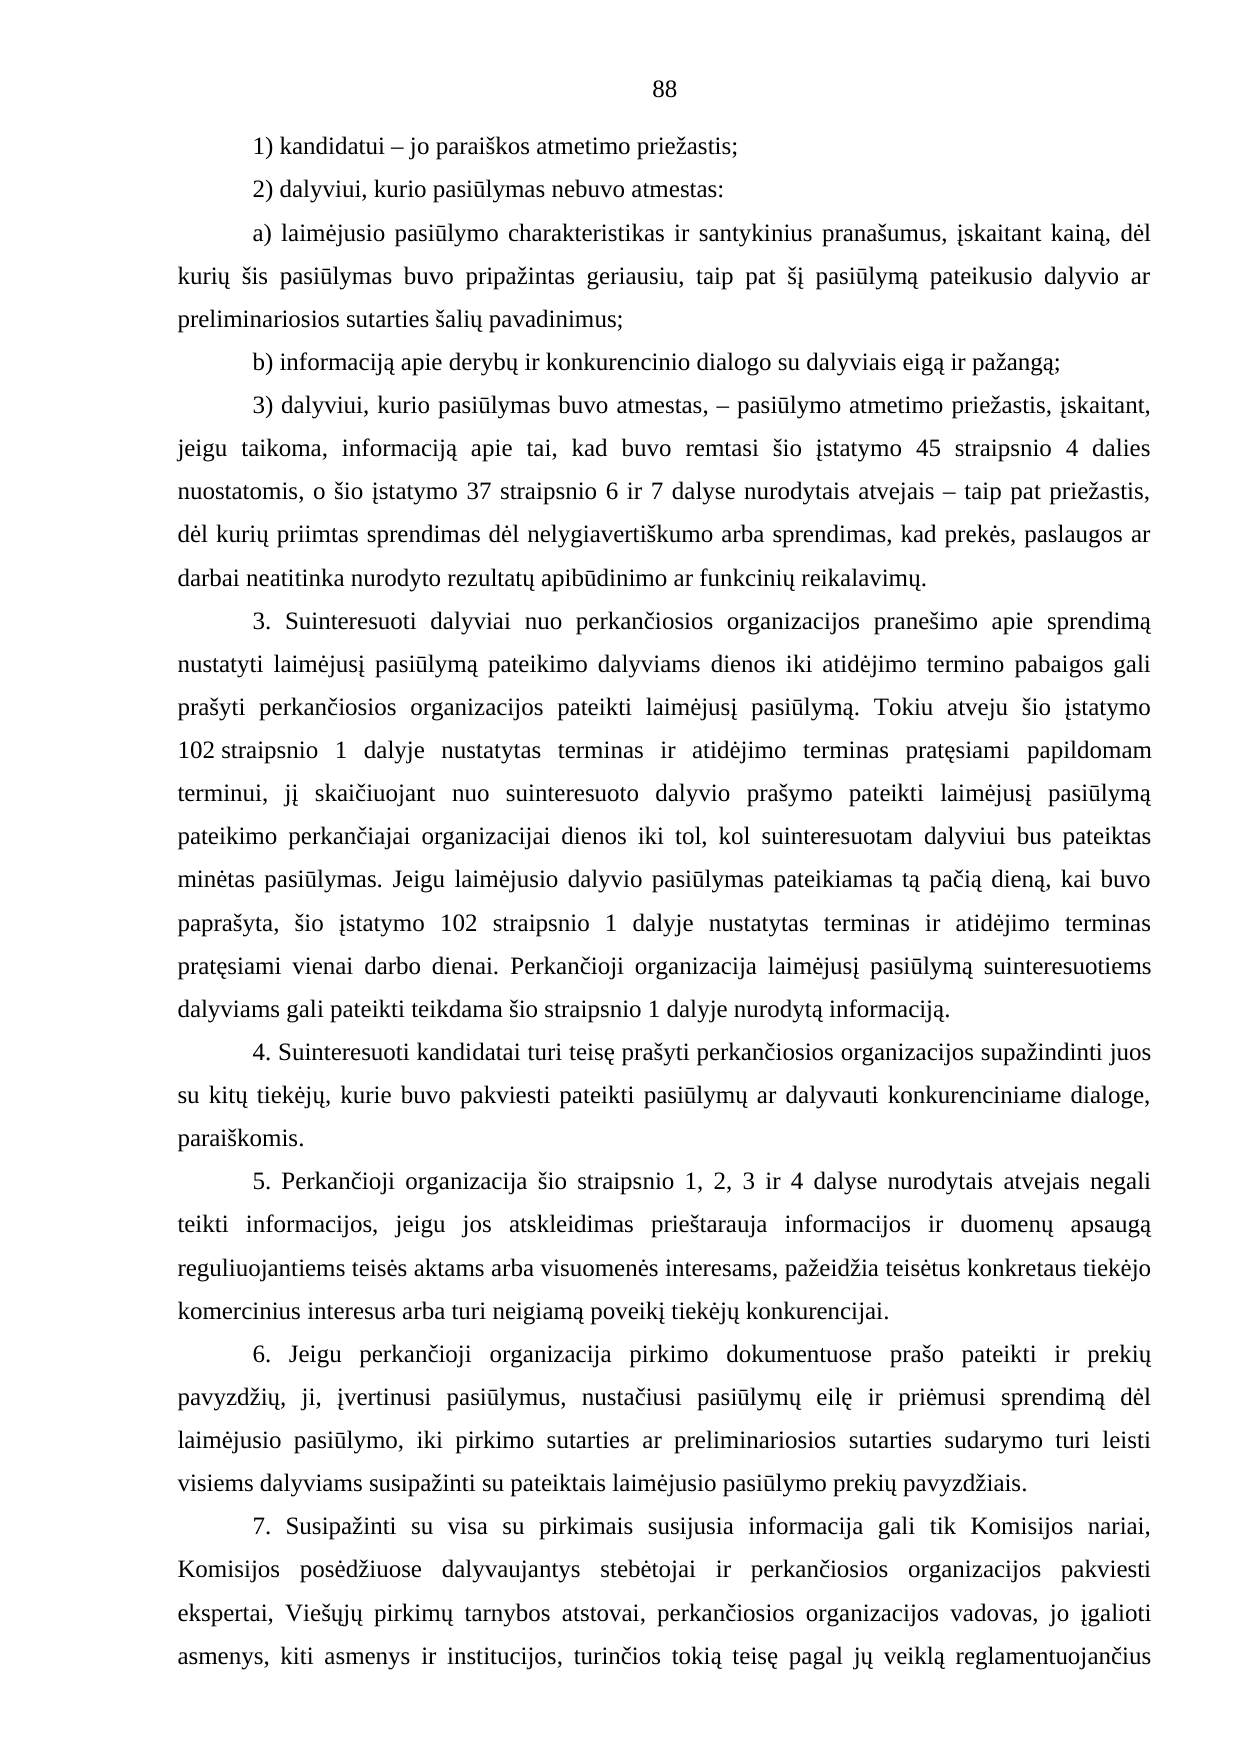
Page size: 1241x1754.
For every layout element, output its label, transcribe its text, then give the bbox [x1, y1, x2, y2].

text 2) dalyviui, kurio pasiūlymas nebuvo atmestas: [177, 174, 1152, 203]
text a) laimėjusio pasiūlymo charakteristikas ir santykinius pranašumus, įskaitant kainą, dėl kurių šis pasiūlymas buvo pripažintas geriausiu, taip pat šį pasiūlymą pateikusio dalyvio ar preliminariosios sutarties šalių pavadinimus; [177, 218, 1152, 333]
text 5. Perkančioji organizacija šio straipsnio 1, 2, 3 ir 4 dalyse nurodytais atvejais negali teikti informacijos, jeigu jos atskleidimas prieštarauja informacijos ir duomenų apsaugą reguliuojantiems teisės aktams arba visuomenės interesams, pažeidžia teisėtus konkretaus tiekėjo komercinius interesus arba turi neigiamą poveikį tiekėjų konkurencijai. [177, 1166, 1152, 1324]
text 6. Jeigu perkančioji organizacija pirkimo dokumentuose prašo pateikti ir prekių pavyzdžių, ji, įvertinusi pasiūlymus, nustačiusi pasiūlymų eilę ir priėmusi sprendimą dėl laimėjusio pasiūlymo, iki pirkimo sutarties ar preliminariosios sutarties sudarymo turi leisti visiems dalyviams susipažinti su pateiktais laimėjusio pasiūlymo prekių pavyzdžiais. [177, 1339, 1152, 1497]
text 1) kandidatui – jo paraiškos atmetimo priežastis; [177, 131, 1152, 160]
text 3. Suinteresuoti dalyviai nuo perkančiosios organizacijos pranešimo apie sprendimą nustatyti laimėjusį pasiūlymą pateikimo dalyviams dienos iki atidėjimo termino pabaigos gali prašyti perkančiosios organizacijos pateikti laimėjusį pasiūlymą. Tokiu atveju šio įstatymo 102 straipsnio 1 dalyje nustatytas terminas ir atidėjimo terminas pratęsiami papildomam terminui, jį skaičiuojant nuo suinteresuoto dalyvio prašymo pateikti laimėjusį pasiūlymą pateikimo perkančiajai organizacijai dienos iki tol, kol suinteresuotam dalyviui bus pateiktas minėtas pasiūlymas. Jeigu laimėjusio dalyvio pasiūlymas pateikiamas tą pačią dieną, kai buvo paprašyta, šio įstatymo 102 straipsnio 1 dalyje nustatytas terminas ir atidėjimo terminas pratęsiami vienai darbo dienai. Perkančioji organizacija laimėjusį pasiūlymą suinteresuotiems dalyviams gali pateikti teikdama šio straipsnio 1 dalyje nurodytą informaciją. [177, 606, 1152, 1023]
text b) informaciją apie derybų ir konkurencinio dialogo su dalyviais eigą ir pažangą; [177, 347, 1152, 376]
text 7. Susipažinti su visa su pirkimais susijusia informacija gali tik Komisijos nariai, Komisijos posėdžiuose dalyvaujantys stebėtojai ir perkančiosios organizacijos pakviesti ekspertai, Viešųjų pirkimų tarnybos atstovai, perkančiosios organizacijos vadovas, jo įgalioti asmenys, kiti asmenys ir institucijos, turinčios tokią teisę pagal jų veiklą reglamentuojančius [177, 1511, 1152, 1669]
text 4. Suinteresuoti kandidatai turi teisę prašyti perkančiosios organizacijos supažindinti juos su kitų tiekėjų, kurie buvo pakviesti pateikti pasiūlymų ar dalyvauti konkurenciniame dialoge, paraiškomis. [177, 1037, 1152, 1152]
text 3) dalyviui, kurio pasiūlymas buvo atmestas, – pasiūlymo atmetimo priežastis, įskaitant, jeigu taikoma, informaciją apie tai, kad buvo remtasi šio įstatymo 45 straipsnio 4 dalies nuostatomis, o šio įstatymo 37 straipsnio 6 ir 7 dalyse nurodytais atvejais – taip pat priežastis, dėl kurių priimtas sprendimas dėl nelygiavertiškumo arba sprendimas, kad prekės, paslaugos ar darbai neatitinka nurodyto rezultatų apibūdinimo ar funkcinių reikalavimų. [177, 390, 1152, 591]
